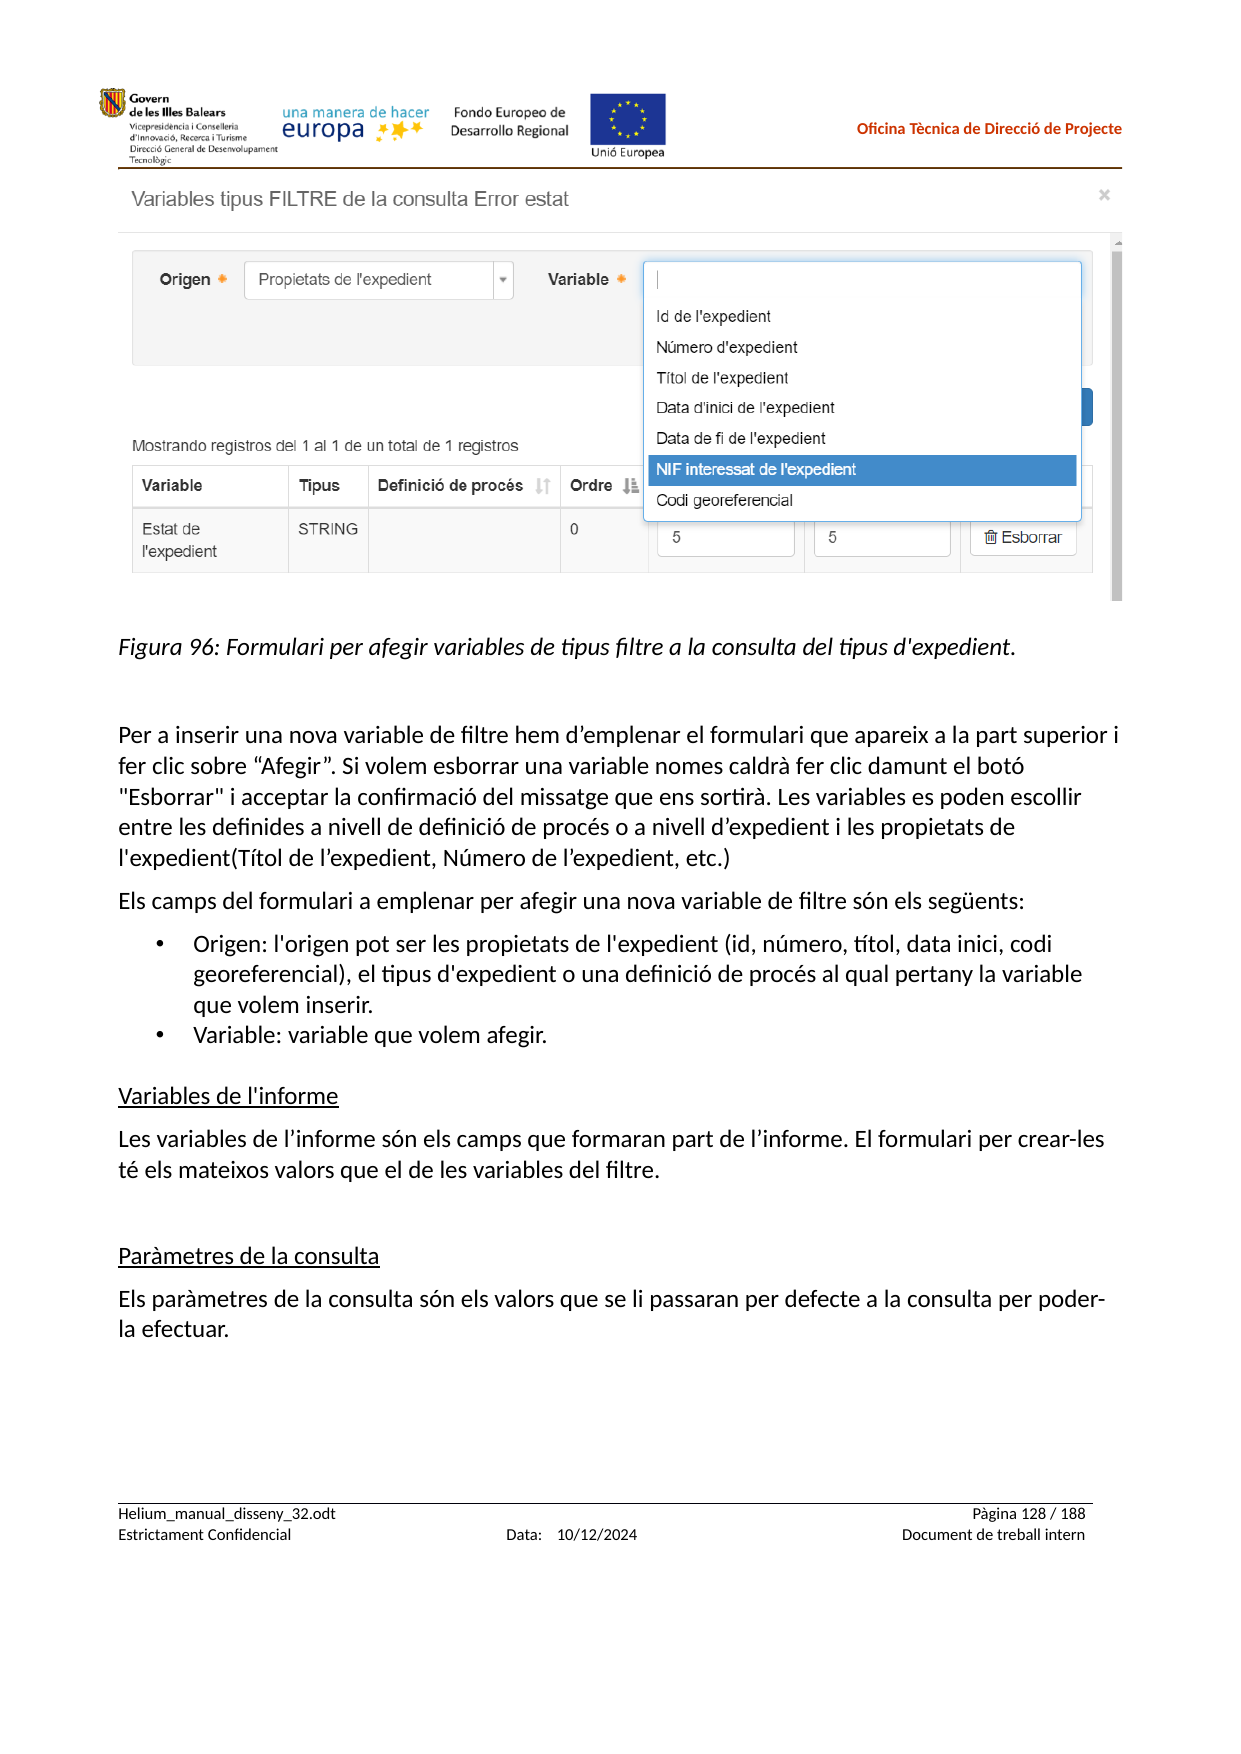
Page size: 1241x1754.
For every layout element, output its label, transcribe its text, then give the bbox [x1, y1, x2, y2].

picture [99, 87, 668, 166]
text Paràmetres de la consulta [118, 1240, 1122, 1271]
text Les variables de l’informe són els camps que formaran part de l’informe. El formulari per crear-les té els mateixos valors que el de les variables del filtre. [118, 1123, 1122, 1184]
text Els camps del formulari a emplenar per afegir una nova variable de filtre són els següents: [118, 885, 1122, 915]
list Origen: l'origen pot ser les propietats de l'expedient (id, número, títol, data inici, codi georeferencial), el tipus d'expedient o una definició de procés al qual pertany la variable que volem inserir. [156, 928, 1122, 1019]
text Per a inserir una nova variable de filtre hem d’emplenar el formulari que apareix a la part superior i fer clic sobre “Afegir”. Si volem esborrar una variable nomes caldrà fer clic damunt el botó "Esborrar" i acceptar la confirmació del missatge que ens sortirà. Les variables es poden escollir entre les definides a nivell de definició de procés o a nivell d’expedient i les propietats de l'expedient(Títol de l’expedient, Número de l’expedient, etc.) [118, 720, 1122, 872]
text Figura 96: Formulari per afegir variables de tipus filtre a la consulta del tipus d'expedient. [118, 601, 1122, 662]
text Els paràmetres de la consulta són els valors que se li passaran per defecte a la consulta per poder-la efectuar. [118, 1283, 1122, 1344]
text Variables de l'informe [118, 1080, 1122, 1111]
list Variable: variable que volem afegir. [156, 1019, 1122, 1050]
picture [118, 167, 1123, 601]
